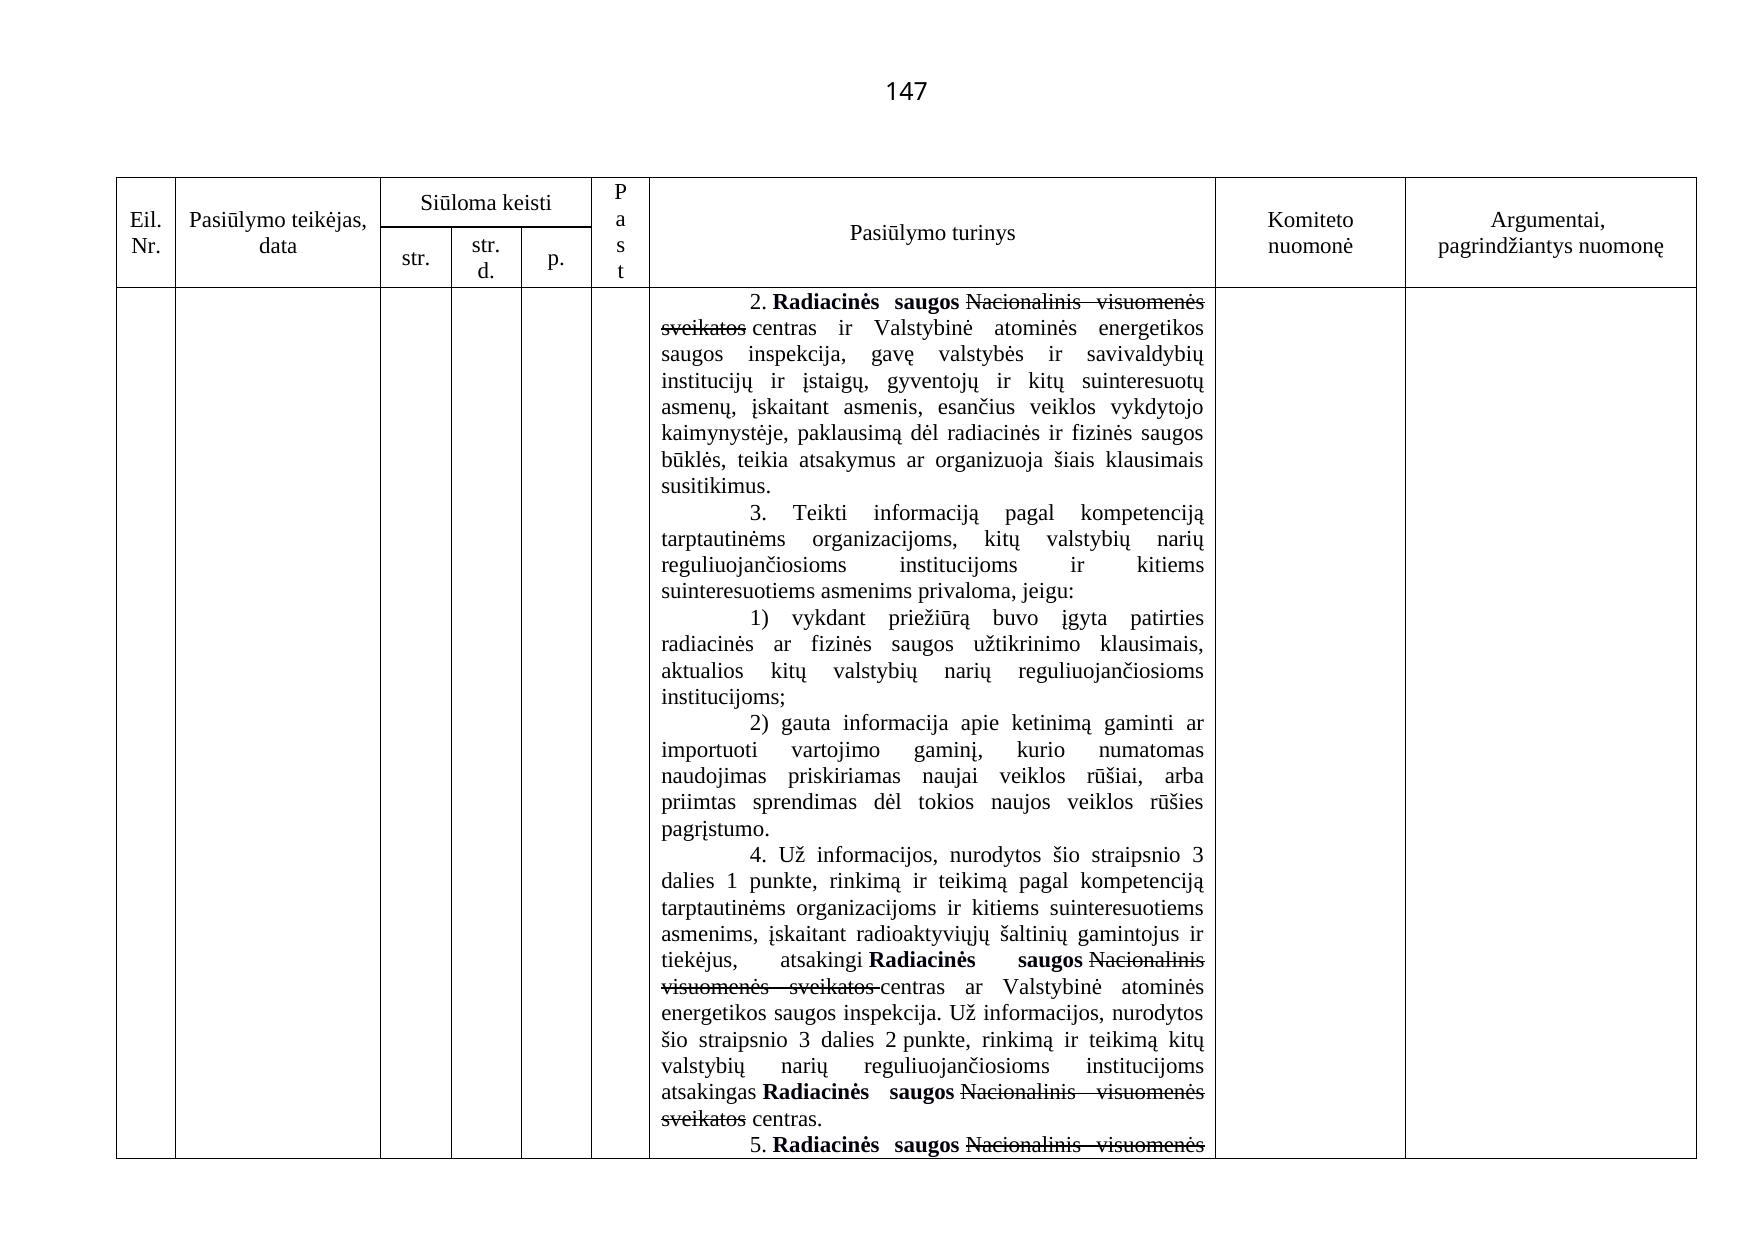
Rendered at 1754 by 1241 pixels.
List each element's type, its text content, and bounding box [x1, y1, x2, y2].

table_cell [592, 288, 649, 1157]
table_header Pastabos [592, 178, 649, 287]
table_cell [522, 288, 591, 1157]
table_cell [452, 288, 521, 1157]
table_cell [1216, 288, 1405, 1157]
table_header Siūloma keisti [381, 178, 591, 226]
table_cell p. [522, 228, 591, 287]
table_cell [1406, 288, 1696, 1157]
table_cell 2. Radiacinės saugos Nacionalinis visuomenės sveikatos centras ir Valstybinė atominės energetikos saugos inspekcija, gavę valstybės ir savivaldybių institucijų ir įstaigų, gyventojų ir kitų suinteresuotų asmenų, įskaitant asmenis, esančius veiklos vykdytojo kaimynystėje, paklausimą dėl radiacinės ir fizinės saugos būklės, teikia atsakymus ar organizuoja šiais klausimais susitikimus. 3. Teikti informaciją pagal kompetenciją tarptautinėms organizacijoms, kitų valstybių narių reguliuojančiosioms institucijoms ir kitiems suinteresuotiems asmenims privaloma, jeigu: 1) vykdant priežiūrą buvo įgyta patirties radiacinės ar fizinės saugos užtikrinimo klausimais, aktualios kitų valstybių narių reguliuojančiosioms institucijoms; 2) gauta informacija apie ketinimą gaminti ar importuoti vartojimo gaminį, kurio numatomas naudojimas priskiriamas naujai veiklos rūšiai, arba priimtas sprendimas dėl tokios naujos veiklos rūšies pagrįstumo. 4. Už informacijos, nurodytos šio straipsnio 3 dalies 1 punkte, rinkimą ir teikimą pagal kompetenciją tarptautinėms organizacijoms ir kitiems suinteresuotiems asmenims, įskaitant radioaktyviųjų šaltinių gamintojus ir tiekėjus, atsakingi Radiacinės saugos Nacionalinis visuomenės sveikatos centras ar Valstybinė atominės energetikos saugos inspekcija. Už informacijos, nurodytos šio straipsnio 3 dalies 2 punkte, rinkimą ir teikimą kitų valstybių narių reguliuojančiosioms institucijoms atsakingas Radiacinės saugos Nacionalinis visuomenės sveikatos centras. 5. Radiacinės saugos Nacionalinis visuomenės [650, 288, 1215, 1157]
table_header Pasiūlymo teikėjas, data [176, 178, 380, 287]
table_header Pasiūlymo turinys [650, 178, 1215, 287]
table_cell [117, 288, 175, 1157]
table_cell [176, 288, 380, 1157]
table_cell [381, 288, 451, 1157]
table_header Komiteto nuomonė [1216, 178, 1405, 287]
table_cell str. d. [452, 228, 521, 287]
table_cell str. [381, 228, 451, 287]
table_header Eil. Nr. [117, 178, 175, 287]
table_header Argumentai, pagrindžiantys nuomonę [1406, 178, 1696, 287]
